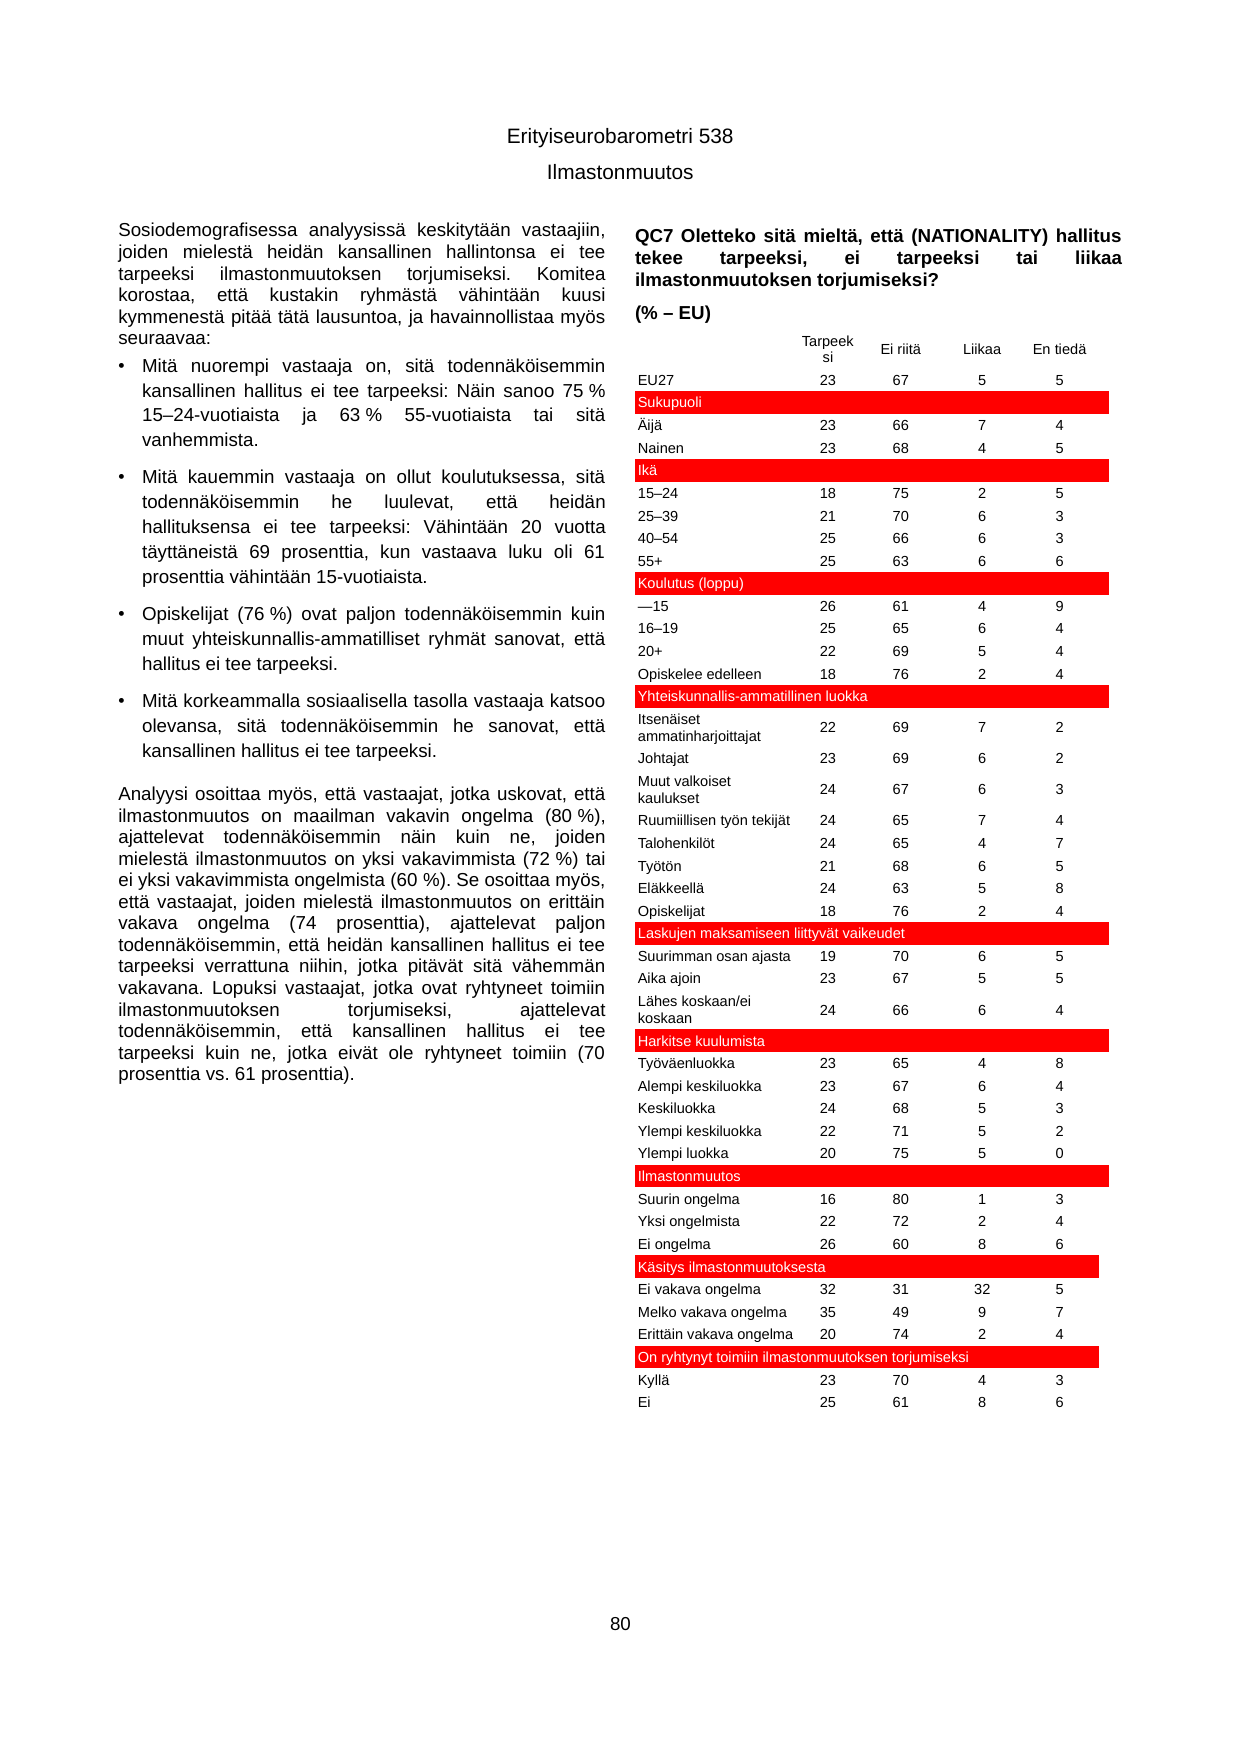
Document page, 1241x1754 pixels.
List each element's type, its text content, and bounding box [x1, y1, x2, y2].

table_cell Ei vakava ongelma [635, 1278, 798, 1301]
table_header Tarpeeksi [799, 329, 857, 369]
table_cell 5 [944, 1120, 1019, 1142]
table_cell [1099, 708, 1109, 747]
list Opiskelijat (76 %) ovat paljon todennäköisemmin kuin muut yhteiskunnallis-ammatilliset ryhmät sanovat, että hallitus ei tee tarpeeksi. [118, 603, 605, 674]
table_cell [1099, 945, 1109, 967]
table_cell 22 [799, 640, 857, 662]
table_cell 6 [944, 945, 1019, 967]
table_cell [1099, 1210, 1109, 1233]
table_header Liikaa [944, 329, 1019, 369]
table_cell Muut valkoiset kaulukset [635, 770, 798, 809]
table_cell 6 [944, 747, 1019, 770]
table_cell 25–39 [635, 504, 798, 527]
table_cell 7 [944, 708, 1019, 747]
table_cell 2 [1020, 1120, 1099, 1142]
table_cell 70 [857, 504, 944, 527]
table_cell [1099, 1120, 1109, 1142]
table_cell 4 [1020, 1075, 1099, 1097]
table_cell 23 [799, 1052, 857, 1074]
text Analyysi osoittaa myös, että vastaajat, jotka uskovat, että ilmastonmuutos on maailman vakavin ongelma (80 %), ajattelevat todennäköisemmin näin kuin ne, joiden mielestä ilmastonmuutos on yksi vakavimmista (72 %) tai ei yksi vakavimmista ongelmista (60 %). Se osoittaa myös, että vastaajat, joiden mielestä ilmastonmuutos on erittäin vakava ongelma (74 prosenttia), ajattelevat paljon todennäköisemmin, että heidän kansallinen hallitus ei tee tarpeeksi verrattuna niihin, jotka pitävät sitä vähemmän vakavana. Lopuksi vastaajat, jotka ovat ryhtyneet toimiin ilmastonmuutoksen torjumiseksi, ajattelevat todennäköisemmin, että kansallinen hallitus ei tee tarpeeksi kuin ne, jotka eivät ole ryhtyneet toimiin (70 prosenttia vs. 61 prosenttia). [118, 783, 605, 1085]
table_cell 2 [1020, 747, 1099, 770]
table_cell [1099, 809, 1109, 832]
table_cell 25 [799, 1391, 857, 1413]
table_cell [1099, 663, 1109, 685]
table_cell [1099, 1142, 1109, 1165]
table_header Ei riitä [857, 329, 944, 369]
table_cell 4 [944, 1368, 1019, 1391]
table_cell 25 [799, 617, 857, 640]
table_cell Työtön [635, 854, 798, 877]
table_cell Itsenäiset ammatinharjoittajat [635, 708, 798, 747]
table_cell EU27 [635, 369, 798, 391]
table_cell 20 [799, 1323, 857, 1346]
table_cell 23 [799, 747, 857, 770]
table_cell 6 [944, 504, 1019, 527]
table_header [1099, 329, 1109, 369]
table_cell [1099, 436, 1109, 459]
table_cell [1099, 504, 1109, 527]
text QC7 Oletteko sitä mieltä, että (NATIONALITY) hallitus tekee tarpeeksi, ei tarpeeksi tai liikaa ilmastonmuutoksen torjumiseksi? [635, 225, 1122, 290]
table_cell 20 [799, 1142, 857, 1165]
table_cell 18 [799, 900, 857, 922]
table_cell 24 [799, 877, 857, 899]
table_cell 22 [799, 1210, 857, 1233]
table_cell Suurin ongelma [635, 1188, 798, 1210]
table_cell 8 [944, 1233, 1019, 1255]
table_cell [1099, 1301, 1109, 1323]
table_cell [1099, 1233, 1109, 1255]
table_cell 22 [799, 1120, 857, 1142]
table_cell 3 [1020, 527, 1099, 549]
table_cell 32 [944, 1278, 1019, 1301]
table_cell [1099, 967, 1109, 990]
table_cell [1099, 1097, 1109, 1120]
table_cell 8 [944, 1391, 1019, 1413]
table_cell 68 [857, 436, 944, 459]
table_cell 70 [857, 945, 944, 967]
table_cell [1099, 1346, 1109, 1368]
table_cell Kyllä [635, 1368, 798, 1391]
table_cell 6 [1020, 1391, 1099, 1413]
table_cell 25 [799, 527, 857, 549]
table_cell 55+ [635, 550, 798, 572]
table_cell 69 [857, 708, 944, 747]
table_cell 4 [1020, 809, 1099, 832]
table_cell 65 [857, 832, 944, 854]
table_cell 21 [799, 854, 857, 877]
table_cell 40–54 [635, 527, 798, 549]
table_cell 5 [1020, 482, 1099, 504]
table_cell Sukupuoli [635, 391, 1109, 414]
table_cell 25 [799, 550, 857, 572]
table_cell 4 [1020, 640, 1099, 662]
table_cell [1099, 1075, 1109, 1097]
table_cell [1099, 854, 1109, 877]
table_cell [1099, 1368, 1109, 1391]
table_header En tiedä [1020, 329, 1099, 369]
table_cell 5 [944, 1097, 1019, 1120]
table_cell 7 [1020, 832, 1099, 854]
table_cell 9 [944, 1301, 1019, 1323]
table_cell 19 [799, 945, 857, 967]
table_cell 67 [857, 1075, 944, 1097]
table_cell 61 [857, 1391, 944, 1413]
table_cell 5 [944, 1142, 1019, 1165]
table_cell 6 [944, 990, 1019, 1029]
table_cell Äijä [635, 414, 798, 436]
table_cell 6 [944, 527, 1019, 549]
table_cell 6 [944, 1075, 1019, 1097]
table_cell Suurimman osan ajasta [635, 945, 798, 967]
table_cell 69 [857, 640, 944, 662]
table_cell 8 [1020, 877, 1099, 899]
table_cell [1099, 482, 1109, 504]
table_cell 70 [857, 1368, 944, 1391]
table_cell 6 [944, 550, 1019, 572]
table_cell 3 [1020, 1188, 1099, 1210]
table_cell [1099, 369, 1109, 391]
table_cell 4 [1020, 1323, 1099, 1346]
table_cell 18 [799, 663, 857, 685]
table_cell 66 [857, 414, 944, 436]
table_cell 23 [799, 436, 857, 459]
table_cell 66 [857, 990, 944, 1029]
table_cell Ei [635, 1391, 798, 1413]
text (% – EU) [635, 302, 1122, 323]
table_cell Keskiluokka [635, 1097, 798, 1120]
table_cell Käsitys ilmastonmuutoksesta [635, 1255, 1099, 1278]
table_cell 75 [857, 1142, 944, 1165]
table_cell 4 [1020, 663, 1099, 685]
table_cell 24 [799, 1097, 857, 1120]
table_cell 4 [944, 1052, 1019, 1074]
table_cell 5 [944, 967, 1019, 990]
table_cell 3 [1020, 1368, 1099, 1391]
table_cell 23 [799, 414, 857, 436]
table_cell 65 [857, 617, 944, 640]
table_cell [1099, 1255, 1109, 1278]
table_cell 67 [857, 967, 944, 990]
table_cell Nainen [635, 436, 798, 459]
table_cell 3 [1020, 504, 1099, 527]
table_cell 31 [857, 1278, 944, 1301]
table_cell Alempi keskiluokka [635, 1075, 798, 1097]
table_cell 18 [799, 482, 857, 504]
table_cell 3 [1020, 1097, 1099, 1120]
table_cell 4 [1020, 414, 1099, 436]
table_cell Talohenkilöt [635, 832, 798, 854]
table_cell [1099, 595, 1109, 617]
list Mitä nuorempi vastaaja on, sitä todennäköisemmin kansallinen hallitus ei tee tarpeeksi: Näin sanoo 75 % 15–24-vuotiaista ja 63 % 55-vuotiaista tai sitä vanhemmista. [118, 354, 605, 451]
table_cell 26 [799, 595, 857, 617]
table_cell 15–24 [635, 482, 798, 504]
table_cell 5 [1020, 945, 1099, 967]
table_cell Johtajat [635, 747, 798, 770]
table_cell Ylempi luokka [635, 1142, 798, 1165]
table_cell 22 [799, 708, 857, 747]
table_cell [1099, 640, 1109, 662]
table_cell Laskujen maksamiseen liittyvät vaikeudet [635, 922, 1109, 945]
table_cell 3 [1020, 770, 1099, 809]
table_cell Ei ongelma [635, 1233, 798, 1255]
table_cell [1099, 1391, 1109, 1413]
table_cell 6 [944, 854, 1019, 877]
table_cell 76 [857, 663, 944, 685]
table_cell [1099, 617, 1109, 640]
table_cell Ikä [635, 459, 1109, 482]
table_cell 23 [799, 1075, 857, 1097]
table_cell 4 [1020, 1210, 1099, 1233]
list Mitä kauemmin vastaaja on ollut koulutuksessa, sitä todennäköisemmin he luulevat, että heidän hallituksensa ei tee tarpeeksi: Vähintään 20 vuotta täyttäneistä 69 prosenttia, kun vastaava luku oli 61 prosenttia vähintään 15-vuotiaista. [118, 466, 605, 587]
table_cell 4 [1020, 990, 1099, 1029]
table_cell 65 [857, 1052, 944, 1074]
table_cell 2 [944, 663, 1019, 685]
table_cell 4 [1020, 900, 1099, 922]
table_cell [1099, 832, 1109, 854]
table_cell 6 [944, 617, 1019, 640]
table_cell 20+ [635, 640, 798, 662]
table_cell 24 [799, 990, 857, 1029]
table_cell 69 [857, 747, 944, 770]
text Sosiodemografisessa analyysissä keskitytään vastaajiin, joiden mielestä heidän kansallinen hallintonsa ei tee tarpeeksi ilmastonmuutoksen torjumiseksi. Komitea korostaa, että kustakin ryhmästä vähintään kuusi kymmenestä pitää tätä lausuntoa, ja havainnollistaa myös seuraavaa: [118, 219, 605, 349]
table_cell 49 [857, 1301, 944, 1323]
table_header [635, 329, 798, 369]
table_cell 2 [944, 1323, 1019, 1346]
table_cell 23 [799, 369, 857, 391]
table_cell 1 [944, 1188, 1019, 1210]
table_cell 5 [1020, 436, 1099, 459]
table_cell 60 [857, 1233, 944, 1255]
table_cell [1099, 1278, 1109, 1301]
table_cell Erittäin vakava ongelma [635, 1323, 798, 1346]
table_cell 7 [944, 809, 1019, 832]
table_cell 6 [1020, 1233, 1099, 1255]
table_cell 67 [857, 770, 944, 809]
table_cell Melko vakava ongelma [635, 1301, 798, 1323]
table_cell On ryhtynyt toimiin ilmastonmuutoksen torjumiseksi [635, 1346, 1099, 1368]
table_cell 63 [857, 877, 944, 899]
table_cell 16 [799, 1188, 857, 1210]
table_cell 80 [857, 1188, 944, 1210]
table_cell 24 [799, 809, 857, 832]
table_cell Aika ajoin [635, 967, 798, 990]
table_cell [1099, 1052, 1109, 1074]
table_cell 68 [857, 1097, 944, 1120]
table_cell 5 [944, 369, 1019, 391]
table_cell 2 [944, 482, 1019, 504]
table_cell [1099, 877, 1109, 899]
table_cell 9 [1020, 595, 1099, 617]
table_cell 7 [1020, 1301, 1099, 1323]
table_cell 71 [857, 1120, 944, 1142]
table_cell 26 [799, 1233, 857, 1255]
table_cell Opiskelee edelleen [635, 663, 798, 685]
table_cell 4 [944, 436, 1019, 459]
table_cell 5 [1020, 369, 1099, 391]
table_cell 68 [857, 854, 944, 877]
table_cell 75 [857, 482, 944, 504]
table_cell Harkitse kuulumista [635, 1029, 1109, 1052]
table_cell 21 [799, 504, 857, 527]
table_cell Opiskelijat [635, 900, 798, 922]
table_cell [1099, 747, 1109, 770]
table_cell 5 [944, 877, 1019, 899]
table_cell 32 [799, 1278, 857, 1301]
table_cell 65 [857, 809, 944, 832]
table_cell [1099, 1323, 1109, 1346]
table_cell 8 [1020, 1052, 1099, 1074]
table_cell —15 [635, 595, 798, 617]
table_cell 5 [1020, 854, 1099, 877]
table_cell 72 [857, 1210, 944, 1233]
table_cell 35 [799, 1301, 857, 1323]
table_cell Yksi ongelmista [635, 1210, 798, 1233]
table_cell Eläkkeellä [635, 877, 798, 899]
table_cell 74 [857, 1323, 944, 1346]
table_cell 4 [1020, 617, 1099, 640]
table_cell 23 [799, 967, 857, 990]
table_cell 24 [799, 832, 857, 854]
table_cell [1099, 770, 1109, 809]
table_cell 2 [1020, 708, 1099, 747]
table_cell Työväenluokka [635, 1052, 798, 1074]
table_cell [1099, 550, 1109, 572]
table_cell [1099, 900, 1109, 922]
table_cell 4 [944, 595, 1019, 617]
table_cell [1099, 414, 1109, 436]
table_cell 2 [944, 1210, 1019, 1233]
table_cell Lähes koskaan/ei koskaan [635, 990, 798, 1029]
table_cell 0 [1020, 1142, 1099, 1165]
table_cell Ilmastonmuutos [635, 1165, 1109, 1187]
table_cell [1099, 990, 1109, 1029]
table_cell 24 [799, 770, 857, 809]
table_cell 5 [1020, 1278, 1099, 1301]
table_cell 4 [944, 832, 1019, 854]
table_cell 16–19 [635, 617, 798, 640]
table_cell 7 [944, 414, 1019, 436]
table_cell 63 [857, 550, 944, 572]
table_cell 67 [857, 369, 944, 391]
table_cell 23 [799, 1368, 857, 1391]
table_cell 5 [944, 640, 1019, 662]
table_cell [1099, 1188, 1109, 1210]
table_cell Ylempi keskiluokka [635, 1120, 798, 1142]
table_cell Koulutus (loppu) [635, 572, 1109, 595]
table_cell 66 [857, 527, 944, 549]
table_cell Ruumiillisen työn tekijät [635, 809, 798, 832]
table_cell 6 [1020, 550, 1099, 572]
table_cell Yhteiskunnallis-ammatillinen luokka [635, 685, 1109, 708]
table_cell 76 [857, 900, 944, 922]
table_cell 6 [944, 770, 1019, 809]
table_cell 5 [1020, 967, 1099, 990]
table_cell [1099, 527, 1109, 549]
table_cell 2 [944, 900, 1019, 922]
table_cell 61 [857, 595, 944, 617]
list Mitä korkeammalla sosiaalisella tasolla vastaaja katsoo olevansa, sitä todennäköisemmin he sanovat, että kansallinen hallitus ei tee tarpeeksi. [118, 690, 605, 761]
